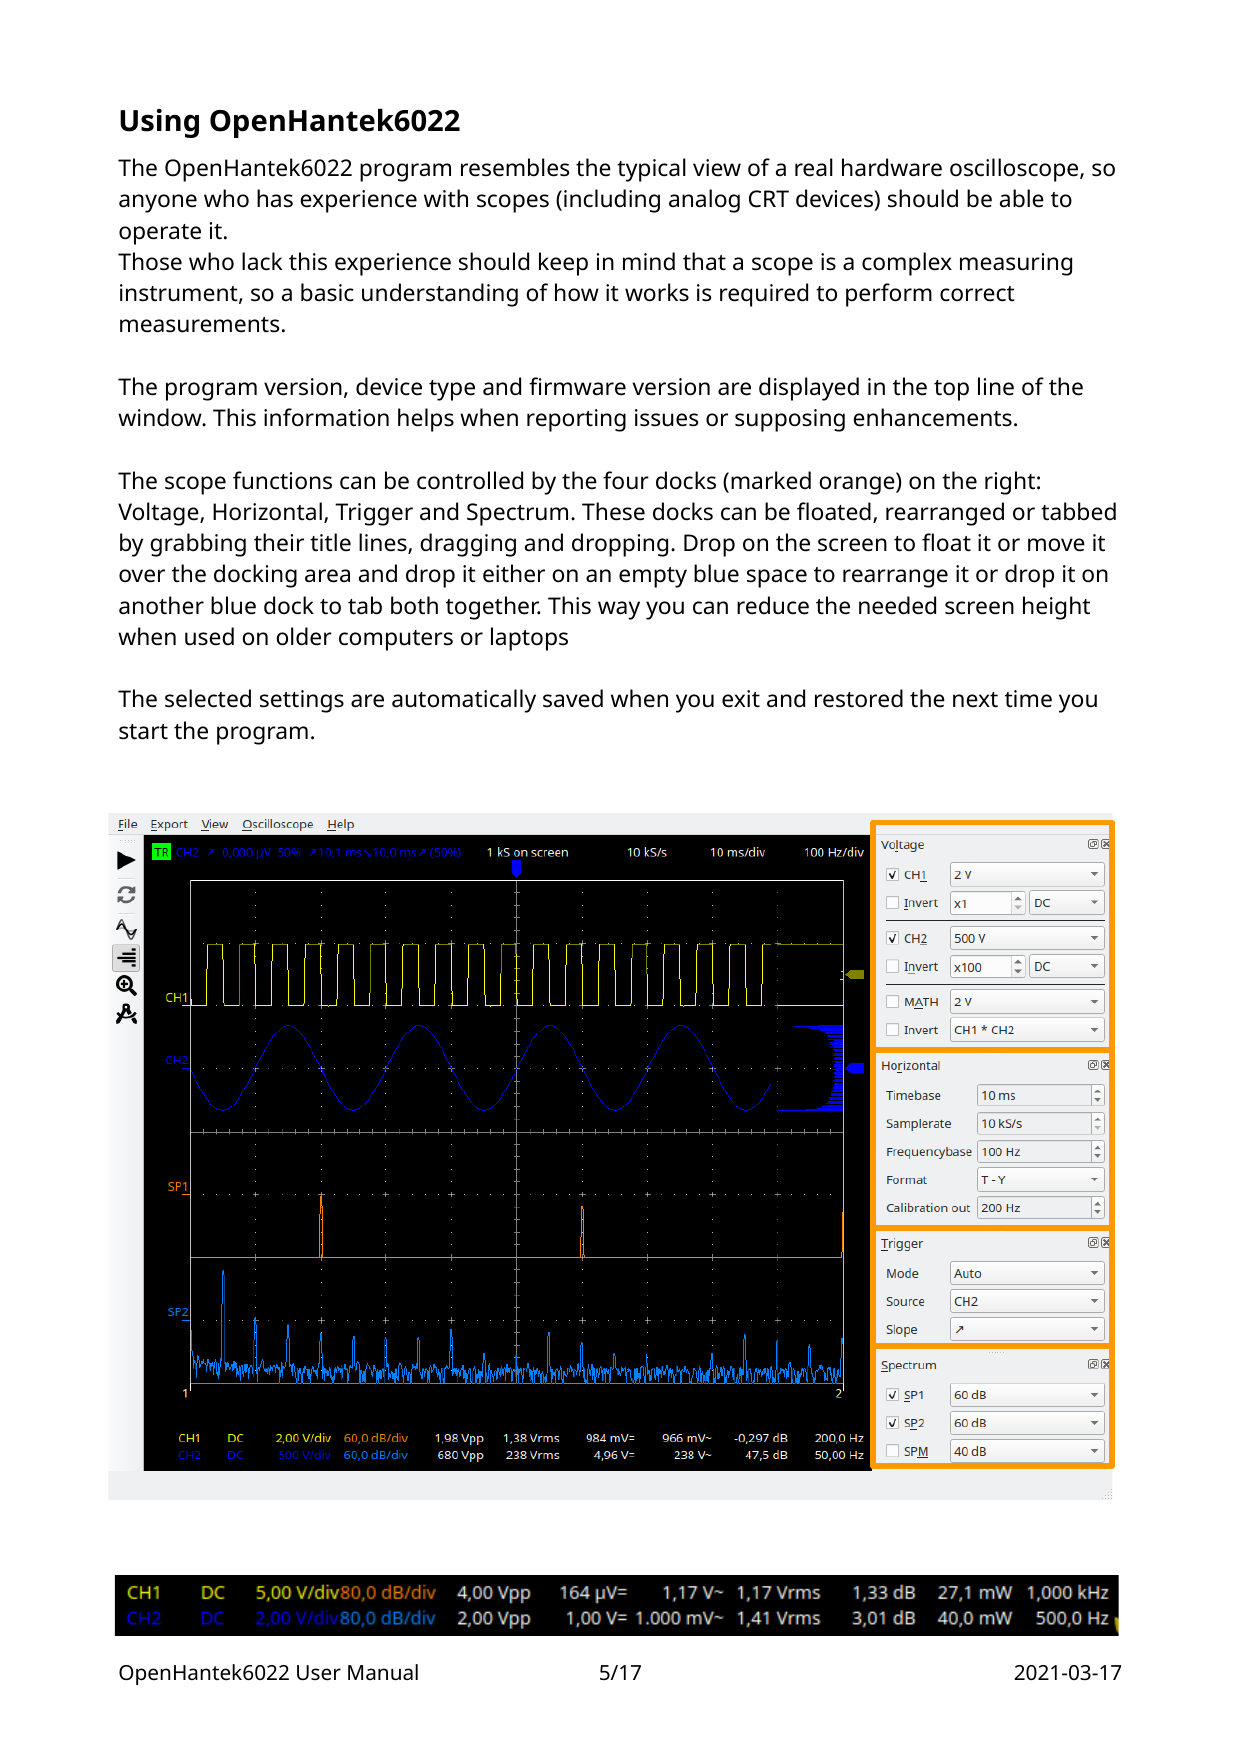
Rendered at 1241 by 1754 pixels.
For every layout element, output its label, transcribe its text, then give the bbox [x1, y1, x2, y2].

picture [876, 1349, 1109, 1463]
text The selected settings are automatically saved when you exit and restored the next time you start the program. [118, 683, 1122, 746]
text The program version, device type and firmware version are displayed in the top line of the window. This information helps when reporting issues or supposing enhancements. [118, 371, 1122, 433]
text The scope functions can be controlled by the four docks (marked orange) on the right: Voltage, Horizontal, Trigger and Spectrum. These docks can be floated, rearranged or tabbed by grabbing their title lines, dragging and dropping. Drop on the screen to float it or move it over the docking area and drop it either on an empty blue space to rearrange it or drop it on another blue dock to tab both together. This way you can reduce the needed screen height when used on older computers or laptops [118, 465, 1122, 652]
subtitle Using OpenHantek6022 [118, 100, 1122, 140]
text Those who lack this experience should keep in mind that a scope is a complex measuring instrument, so a basic understanding of how it works is required to perform correct measurements. [118, 246, 1122, 340]
picture [876, 1053, 1109, 1225]
picture [108, 813, 1113, 1500]
picture [876, 1231, 1109, 1343]
picture [114, 1575, 1119, 1636]
picture [876, 825, 1109, 1047]
text The OpenHantek6022 program resembles the typical view of a real hardware oscilloscope, so anyone who has experience with scopes (including analog CRT devices) should be able to operate it. [118, 152, 1122, 246]
